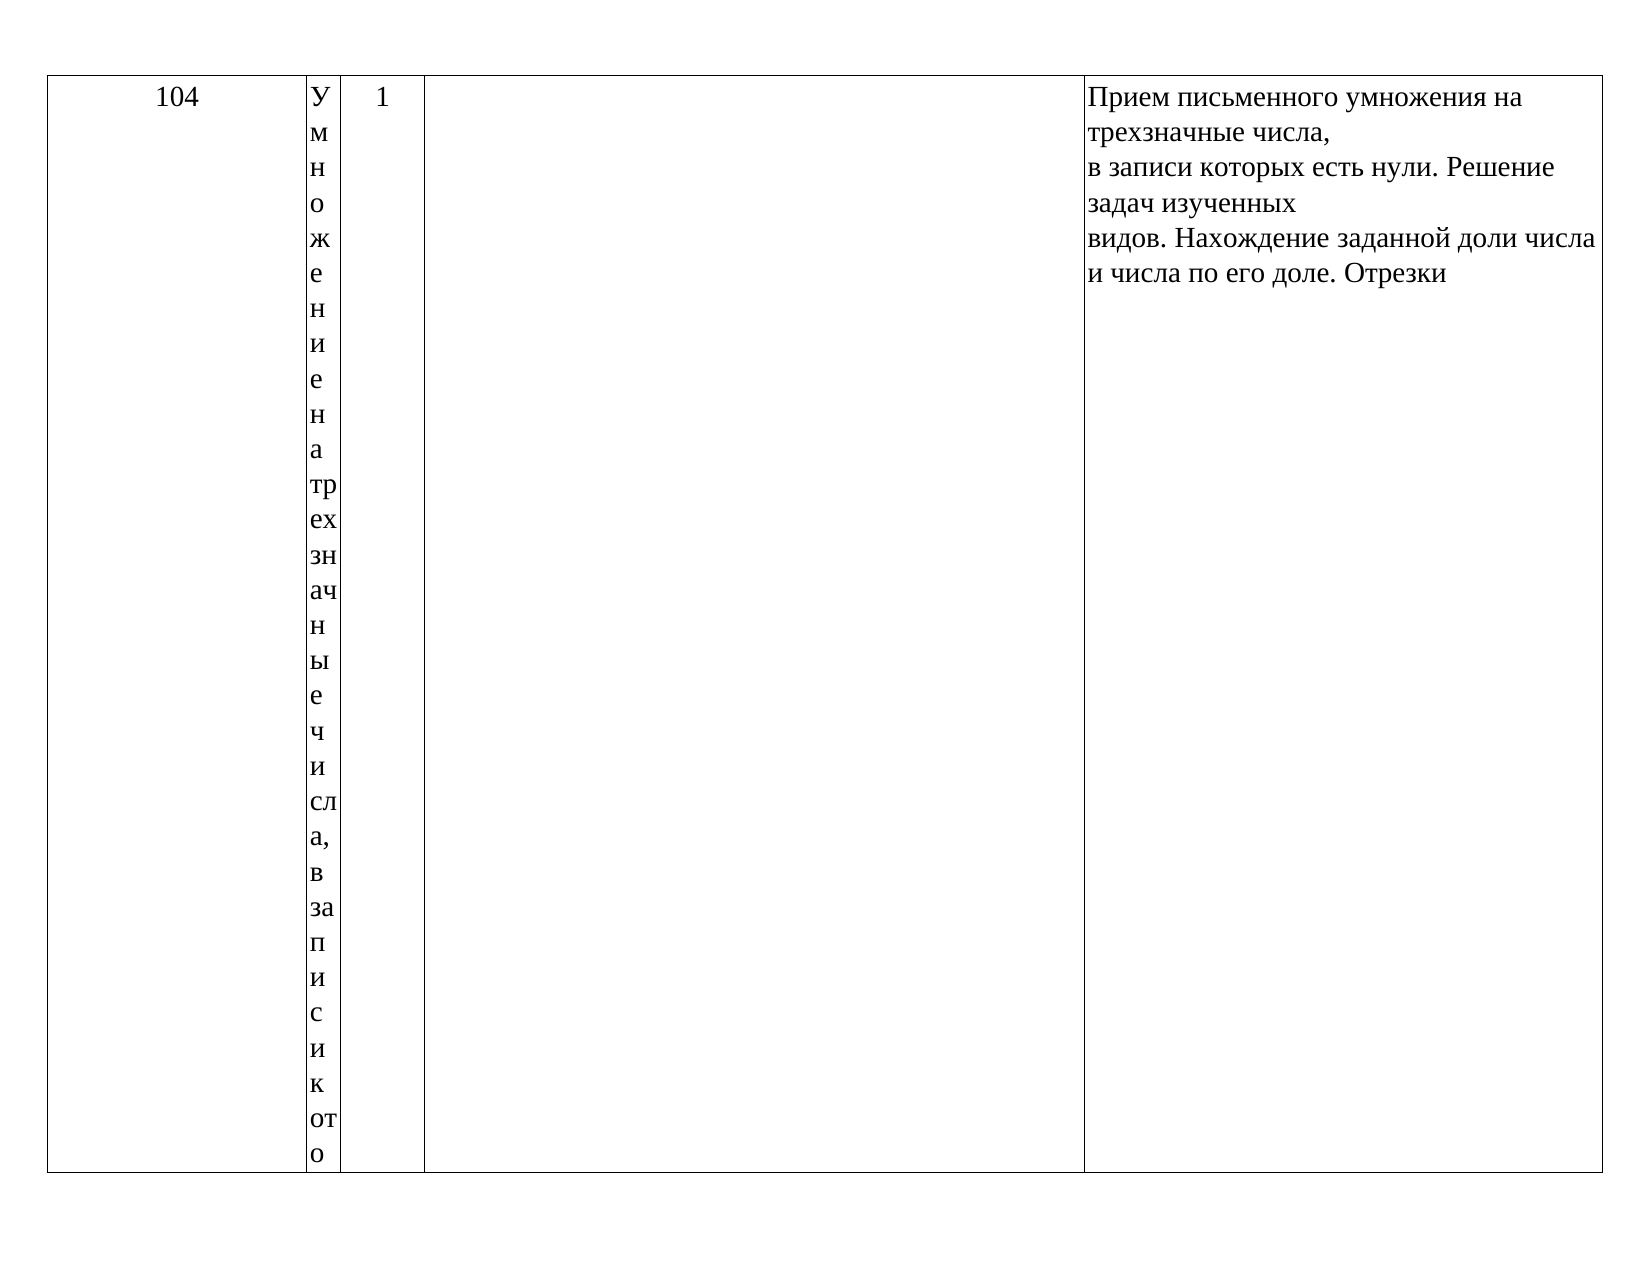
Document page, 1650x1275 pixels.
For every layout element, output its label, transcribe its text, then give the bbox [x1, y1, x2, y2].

table_cell Умножение на трехзначные числа, в записи кото [307, 76, 340, 1172]
table_cell 104 [48, 76, 306, 1172]
table_cell [425, 76, 1084, 1172]
table_cell 1 [341, 76, 424, 1172]
table_cell Прием письменного умножения на трехзначные числа, в записи которых есть нули. Решение задач изученных видов. Нахождение заданной доли числа и числа по его доле. Отрезки [1085, 76, 1602, 1172]
